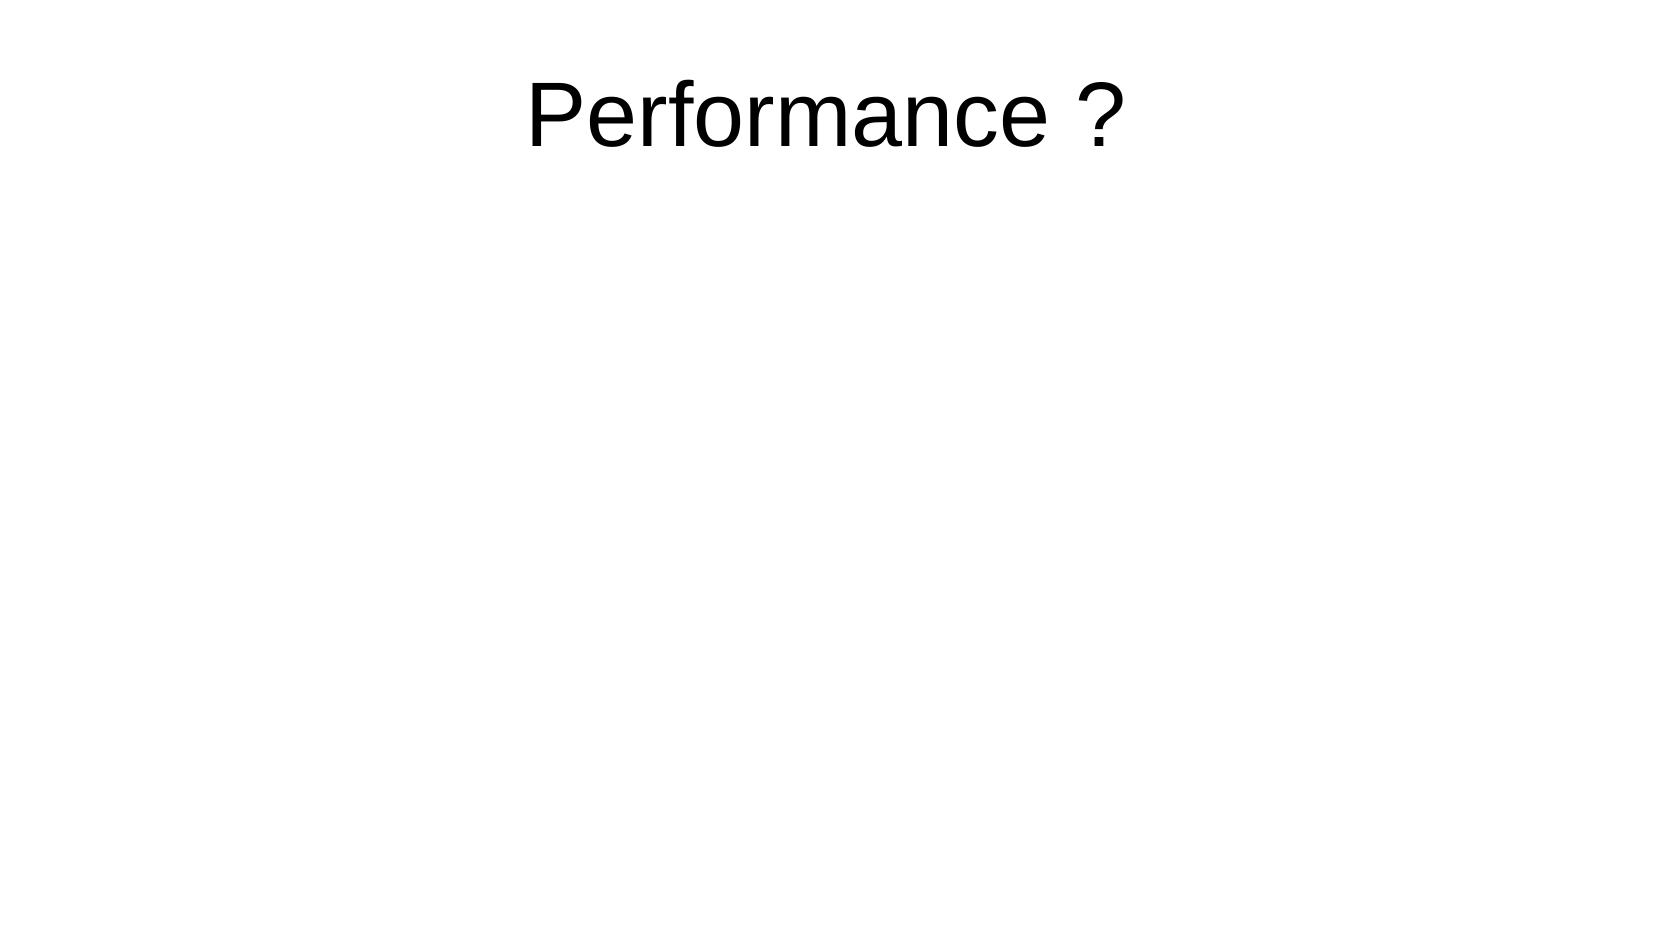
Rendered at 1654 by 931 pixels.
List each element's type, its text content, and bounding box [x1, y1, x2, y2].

title Performance ? [82, 37, 1571, 193]
